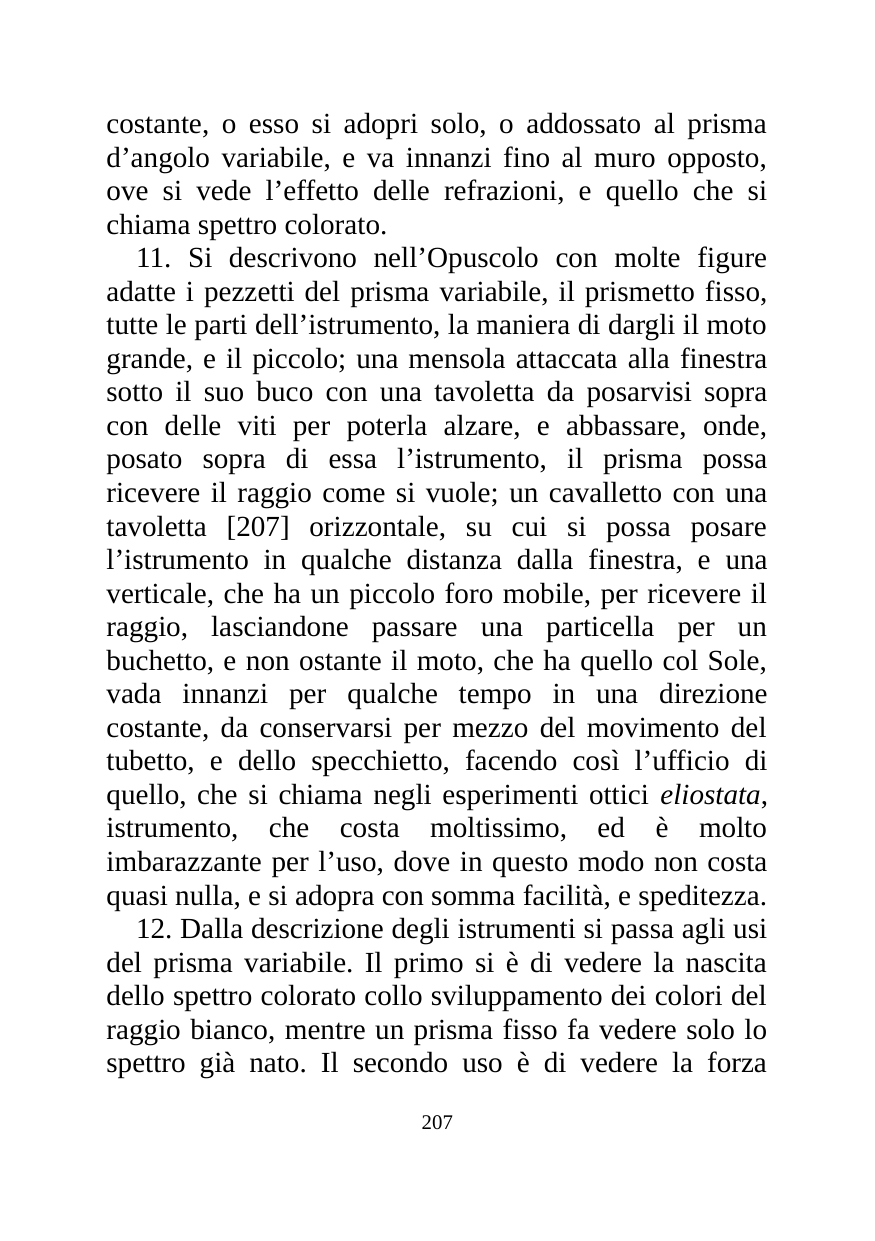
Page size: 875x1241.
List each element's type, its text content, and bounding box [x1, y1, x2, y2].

text 12. Dalla descrizione degli istrumenti si passa agli usi del prisma variabile. Il primo si è di vedere la nascita dello spettro colorato collo sviluppamento dei colori del raggio bianco, mentre un prisma fisso fa vedere solo lo spettro già nato. Il secondo uso è di vedere la forza [106, 911, 768, 1079]
text 11. Si descrivono nell’Opuscolo con molte figure adatte i pezzetti del prisma variabile, il prismetto fisso, tutte le parti dell’istrumento, la maniera di dargli il moto grande, e il piccolo; una mensola attaccata alla finestra sotto il suo buco con una tavoletta da posarvisi sopra con delle viti per poterla alzare, e abbassare, onde, posato sopra di essa l’istrumento, il prisma possa ricevere il raggio come si vuole; un cavalletto con una tavoletta [207] orizzontale, su cui si possa posare l’istrumento in qualche distanza dalla finestra, e una verticale, che ha un piccolo foro mobile, per ricevere il raggio, lasciandone passare una particella per un buchetto, e non ostante il moto, che ha quello col Sole, vada innanzi per qualche tempo in una direzione costante, da conservarsi per mezzo del movimento del tubetto, e dello specchietto, facendo così l’ufficio di quello, che si chiama negli esperimenti ottici eliostata, istrumento, che costa moltissimo, ed è molto imbarazzante per l’uso, dove in questo modo non costa quasi nulla, e si adopra con somma facilità, e speditezza. [106, 240, 768, 911]
text costante, o esso si adopri solo, o addossato al prisma d’angolo variabile, e va innanzi fino al muro opposto, ove si vede l’effetto delle refrazioni, e quello che si chiama spettro colorato. [106, 106, 768, 240]
